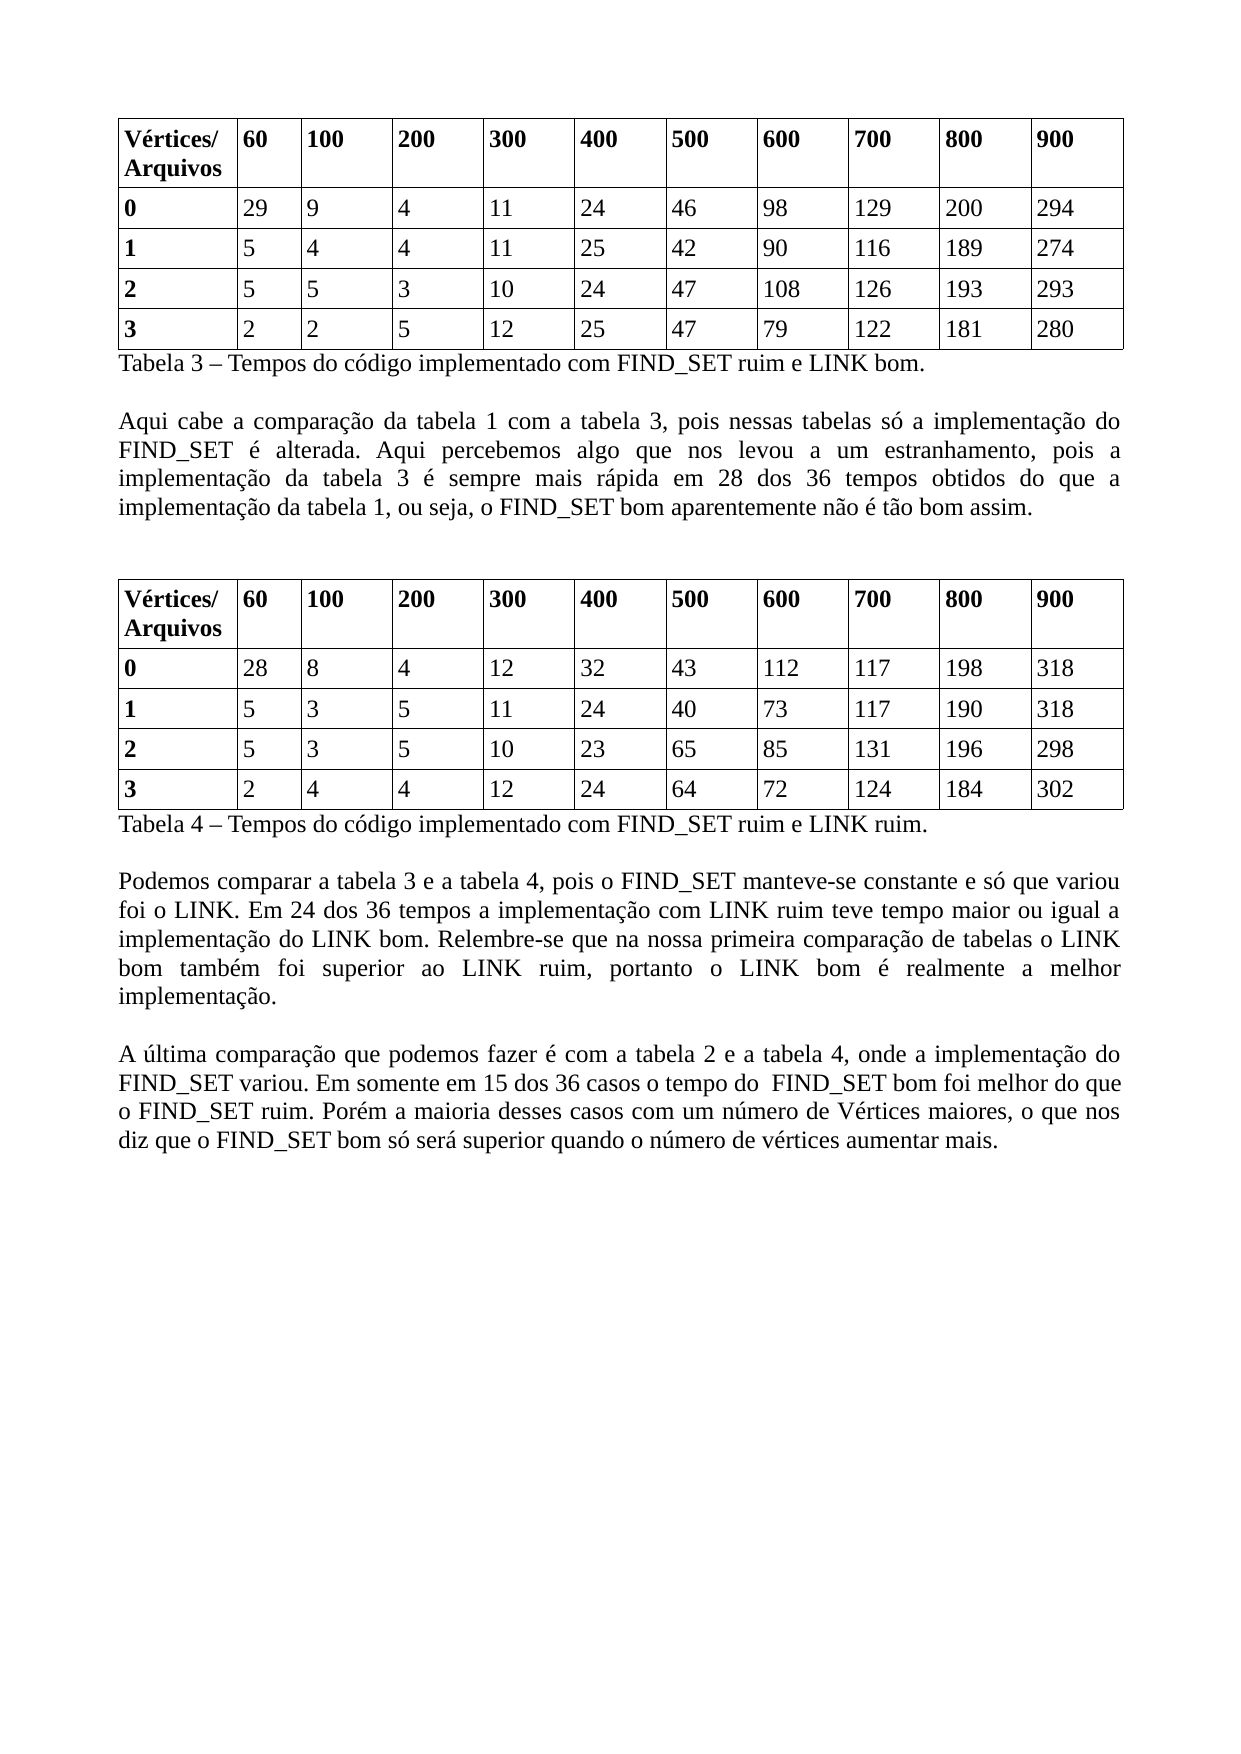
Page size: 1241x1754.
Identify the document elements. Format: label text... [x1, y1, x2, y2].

text Tabela 4 – Tempos do código implementado com FIND_SET ruim e LINK ruim. [118, 810, 1122, 838]
table_cell 117 [849, 689, 939, 728]
table_cell 47 [667, 309, 757, 348]
table_cell 122 [849, 309, 939, 348]
table_cell 1 [119, 689, 237, 728]
text A última comparação que podemos fazer é com a tabela 2 e a tabela 4, onde a implementação do FIND_SET variou. Em somente em 15 dos 36 casos o tempo do FIND_SET bom foi melhor do que o FIND_SET ruim. Porém a maioria desses casos com um número de Vértices maiores, o que nos diz que o FIND_SET bom só será superior quando o número de vértices aumentar mais. [118, 1039, 1122, 1154]
table_cell 24 [575, 770, 666, 809]
table_cell 196 [940, 729, 1031, 768]
table_cell 298 [1032, 729, 1123, 768]
table_cell 11 [484, 229, 574, 268]
table_cell 12 [484, 309, 574, 348]
table_cell 23 [575, 729, 666, 768]
table_cell 9 [302, 188, 392, 227]
table_header Vértices/ Arquivos [119, 580, 237, 648]
table_header 800 [940, 580, 1031, 648]
table_cell 129 [849, 188, 939, 227]
table_cell 12 [484, 770, 574, 809]
table_cell 40 [667, 689, 757, 728]
table_cell 90 [758, 229, 848, 268]
table_cell 318 [1032, 649, 1123, 688]
table_cell 124 [849, 770, 939, 809]
table_cell 200 [940, 188, 1031, 227]
table_cell 24 [575, 689, 666, 728]
table_header 100 [302, 580, 392, 648]
table_cell 108 [758, 269, 848, 308]
table_cell 184 [940, 770, 1031, 809]
table_cell 4 [393, 770, 483, 809]
table_cell 193 [940, 269, 1031, 308]
table_cell 280 [1032, 309, 1123, 348]
table_cell 5 [238, 689, 301, 728]
table_cell 3 [302, 689, 392, 728]
table_header 100 [302, 119, 392, 187]
table_cell 2 [119, 729, 237, 768]
table_cell 42 [667, 229, 757, 268]
table_header 60 [238, 119, 301, 187]
table_cell 181 [940, 309, 1031, 348]
table_header 200 [393, 580, 483, 648]
table_header 500 [667, 580, 757, 648]
table_header 700 [849, 119, 939, 187]
table_cell 294 [1032, 188, 1123, 227]
table_cell 2 [238, 770, 301, 809]
table_cell 3 [393, 269, 483, 308]
table_cell 198 [940, 649, 1031, 688]
table_header 800 [940, 119, 1031, 187]
table_header 300 [484, 580, 574, 648]
table_cell 2 [238, 309, 301, 348]
table_cell 5 [238, 269, 301, 308]
table_cell 4 [393, 188, 483, 227]
table_cell 10 [484, 269, 574, 308]
table_cell 302 [1032, 770, 1123, 809]
table_cell 1 [119, 229, 237, 268]
table_cell 126 [849, 269, 939, 308]
table_cell 46 [667, 188, 757, 227]
table_cell 0 [119, 649, 237, 688]
table_header 600 [758, 119, 848, 187]
table_cell 3 [119, 309, 237, 348]
table_cell 0 [119, 188, 237, 227]
table_header 500 [667, 119, 757, 187]
table_cell 274 [1032, 229, 1123, 268]
table_cell 5 [302, 269, 392, 308]
table_cell 24 [575, 188, 666, 227]
table_cell 47 [667, 269, 757, 308]
table_cell 5 [393, 689, 483, 728]
table_cell 131 [849, 729, 939, 768]
table_cell 4 [302, 229, 392, 268]
table_cell 25 [575, 309, 666, 348]
table_header 900 [1032, 119, 1123, 187]
table_header 300 [484, 119, 574, 187]
table_cell 24 [575, 269, 666, 308]
table_cell 318 [1032, 689, 1123, 728]
table_cell 10 [484, 729, 574, 768]
table_cell 72 [758, 770, 848, 809]
table_cell 8 [302, 649, 392, 688]
table_header 900 [1032, 580, 1123, 648]
table_cell 32 [575, 649, 666, 688]
table_cell 5 [238, 729, 301, 768]
table_header Vértices/ Arquivos [119, 119, 237, 187]
table_cell 12 [484, 649, 574, 688]
table_cell 85 [758, 729, 848, 768]
table_cell 43 [667, 649, 757, 688]
table_header 200 [393, 119, 483, 187]
table_header 400 [575, 119, 666, 187]
table_cell 65 [667, 729, 757, 768]
table_cell 4 [302, 770, 392, 809]
table_cell 73 [758, 689, 848, 728]
table_cell 28 [238, 649, 301, 688]
table_cell 5 [393, 309, 483, 348]
table_header 600 [758, 580, 848, 648]
table_cell 2 [302, 309, 392, 348]
table_cell 64 [667, 770, 757, 809]
table_cell 3 [119, 770, 237, 809]
text Podemos comparar a tabela 3 e a tabela 4, pois o FIND_SET manteve-se constante e só que variou foi o LINK. Em 24 dos 36 tempos a implementação com LINK ruim teve tempo maior ou igual a implementação do LINK bom. Relembre-se que na nossa primeira comparação de tabelas o LINK bom também foi superior ao LINK ruim, portanto o LINK bom é realmente a melhor implementação. [118, 866, 1122, 1010]
table_cell 4 [393, 649, 483, 688]
table_cell 5 [393, 729, 483, 768]
table_cell 25 [575, 229, 666, 268]
table_cell 5 [238, 229, 301, 268]
table_header 700 [849, 580, 939, 648]
text Aqui cabe a comparação da tabela 1 com a tabela 3, pois nessas tabelas só a implementação do FIND_SET é alterada. Aqui percebemos algo que nos levou a um estranhamento, pois a implementação da tabela 3 é sempre mais rápida em 28 dos 36 tempos obtidos do que a implementação da tabela 1, ou seja, o FIND_SET bom aparentemente não é tão bom assim. [118, 406, 1122, 521]
text Tabela 3 – Tempos do código implementado com FIND_SET ruim e LINK bom. [118, 350, 1122, 377]
table_cell 117 [849, 649, 939, 688]
table_cell 112 [758, 649, 848, 688]
table_header 400 [575, 580, 666, 648]
table_cell 11 [484, 689, 574, 728]
table_cell 190 [940, 689, 1031, 728]
table_cell 4 [393, 229, 483, 268]
table_cell 293 [1032, 269, 1123, 308]
table_cell 189 [940, 229, 1031, 268]
table_cell 79 [758, 309, 848, 348]
table_cell 11 [484, 188, 574, 227]
table_cell 3 [302, 729, 392, 768]
table_header 60 [238, 580, 301, 648]
table_cell 29 [238, 188, 301, 227]
table_cell 98 [758, 188, 848, 227]
table_cell 2 [119, 269, 237, 308]
table_cell 116 [849, 229, 939, 268]
